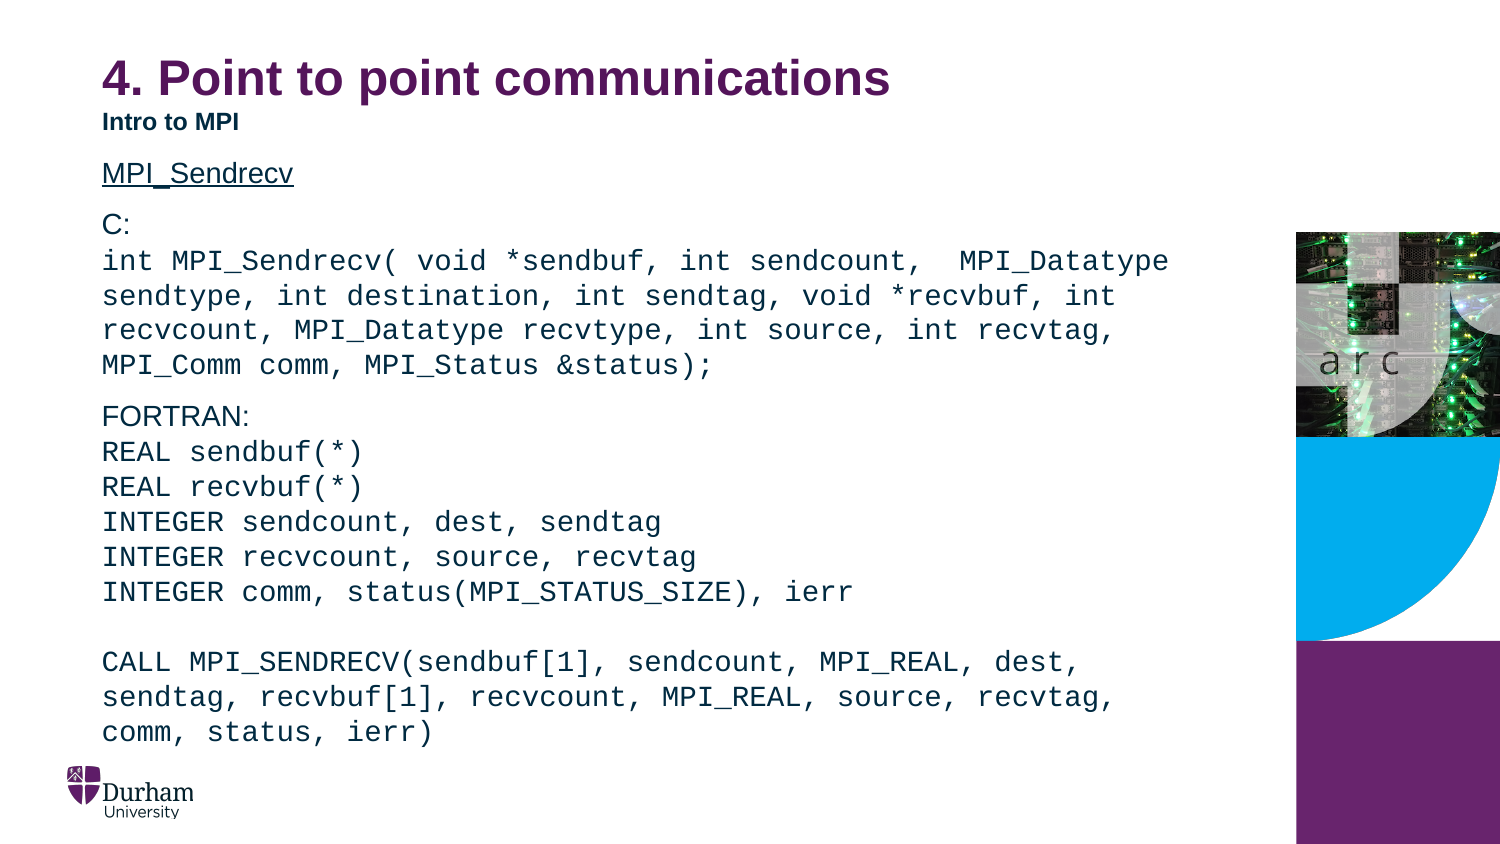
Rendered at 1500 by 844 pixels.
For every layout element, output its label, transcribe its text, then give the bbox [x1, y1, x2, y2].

picture [67, 766, 193, 819]
picture [1332, 467, 1500, 640]
text_box [1296, 640, 1500, 844]
picture [1296, 232, 1500, 436]
list MPI_Sendrecv C: int MPI_Sendrecv( void *sendbuf, int sendcount, MPI_Datatype sendtype, int destination, int sendtag, void *recvbuf, int recvcount, MPI_Datatype recvtype, int source, int recvtag, MPI_Comm comm, MPI_Status &status); FORTRAN: REAL sendbuf(*) REAL recvbuf(*) INTEGER sendcount, dest, sendtag INTEGER recvcount, source, recvtag INTEGER comm, status(MPI_STATUS_SIZE), ierr CALL MPI_SENDRECV(sendbuf[1], sendcount, MPI_REAL, dest, sendtag, recvbuf[1], recvcount, MPI_REAL, source, recvtag, comm, status, ierr) [101, 154, 1215, 740]
title 4. Point to point communications Intro to MPI [101, 45, 1399, 187]
